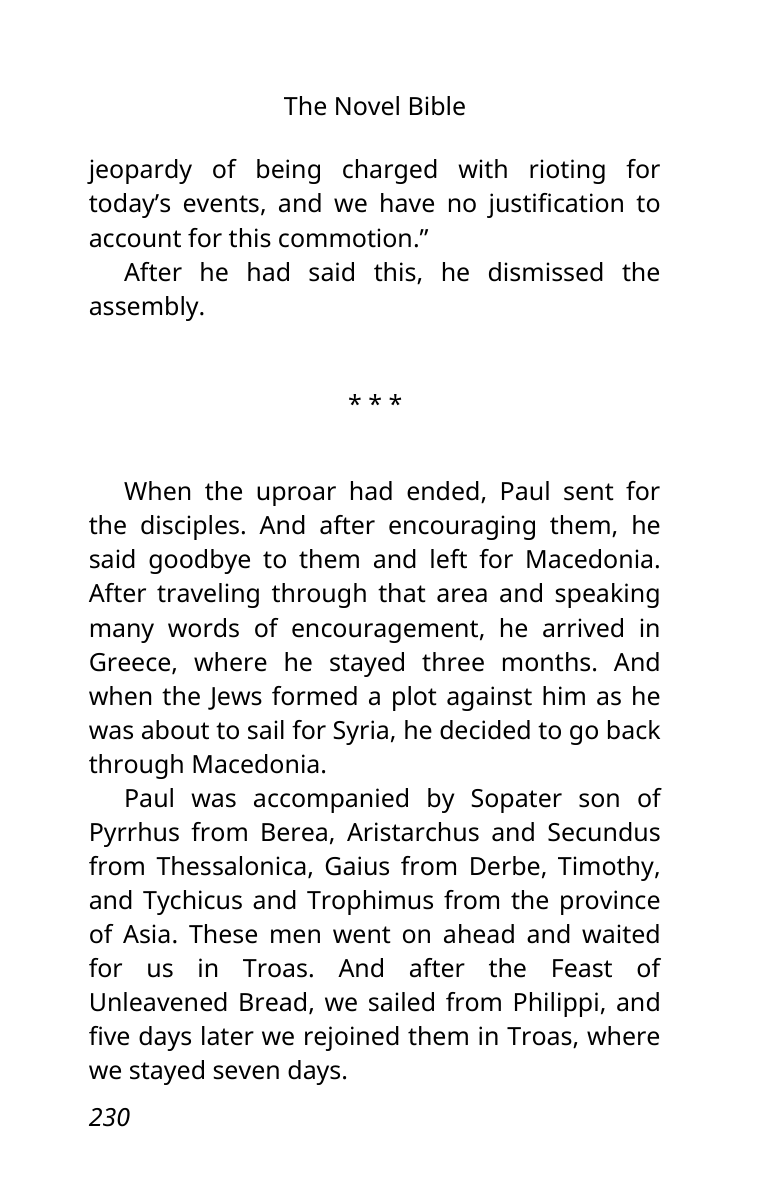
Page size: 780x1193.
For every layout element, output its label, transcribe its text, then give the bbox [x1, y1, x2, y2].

text When the uproar had ended, Paul sent for the disciples. And after encouraging them, he said goodbye to them and left for Macedonia. After traveling through that area and speaking many words of encouragement, he arrived in Greece, where he stayed three months. And when the Jews formed a plot against him as he was about to sail for Syria, he decided to go back through Macedonia. [88, 474, 661, 781]
text * * * [88, 387, 661, 421]
text jeopardy of being charged with rioting for today’s events, and we have no justification to account for this commotion.” [88, 152, 661, 254]
text After he had said this, he dismissed the assembly. [88, 254, 661, 322]
text Paul was accompanied by Sopater son of Pyrrhus from Berea, Aristarchus and Secundus from Thessalonica, Gaius from Derbe, Timothy, and Tychicus and Trophimus from the province of Asia. These men went on ahead and waited for us in Troas. And after the Feast of Unleavened Bread, we sailed from Philippi, and five days later we rejoined them in Troas, where we stayed seven days. [88, 781, 661, 1087]
